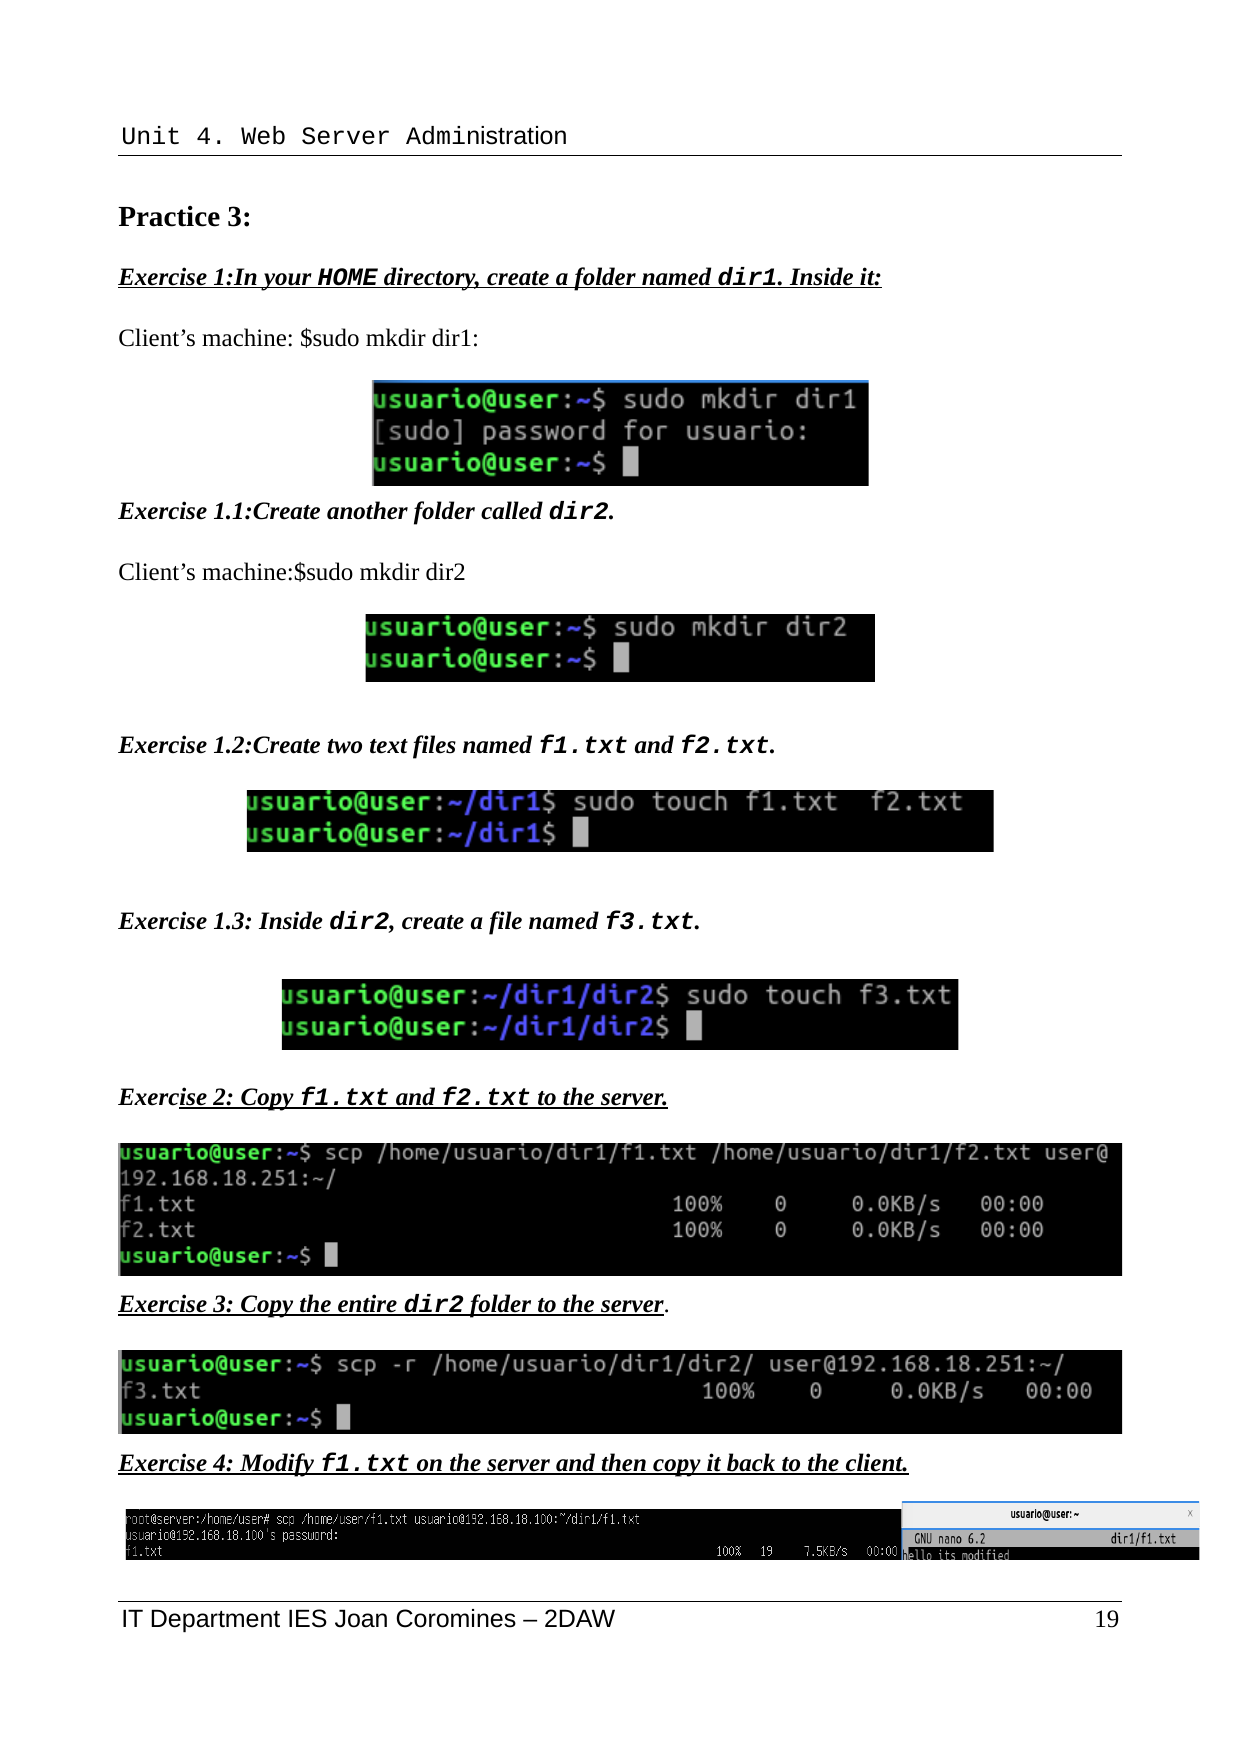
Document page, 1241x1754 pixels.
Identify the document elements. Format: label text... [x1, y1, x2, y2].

text Exercise 1.2:Create two text files named f1.txt and f2.txt. [118, 730, 1122, 761]
text Client’s machine:$sudo mkdir dir2 [118, 557, 1122, 585]
picture [246, 790, 994, 852]
text Client’s machine: $sudo mkdir dir1: [118, 323, 1122, 351]
text Exercise 1.1:Create another folder called dir2. [118, 496, 1122, 527]
text Exercise 3: Copy the entire dir2 folder to the server. [118, 1276, 1122, 1320]
text Exercise 1:In your HOME directory, create a folder named dir1. Inside it: [118, 262, 1122, 293]
text Exercise 2: Copy f1.txt and f2.txt to the server. [118, 1082, 1122, 1113]
picture [281, 979, 959, 1050]
picture [125, 1501, 1200, 1560]
picture [118, 1143, 1123, 1276]
text Exercise 4: Modify f1.txt on the server and then copy it back to the client. [118, 1434, 1122, 1479]
picture [365, 614, 875, 682]
text Exercise 1.3: Inside dir2, create a file named f3.txt. [118, 906, 1122, 937]
picture [118, 1350, 1123, 1434]
subtitle Practice 3: [118, 199, 1122, 233]
picture [371, 380, 869, 486]
